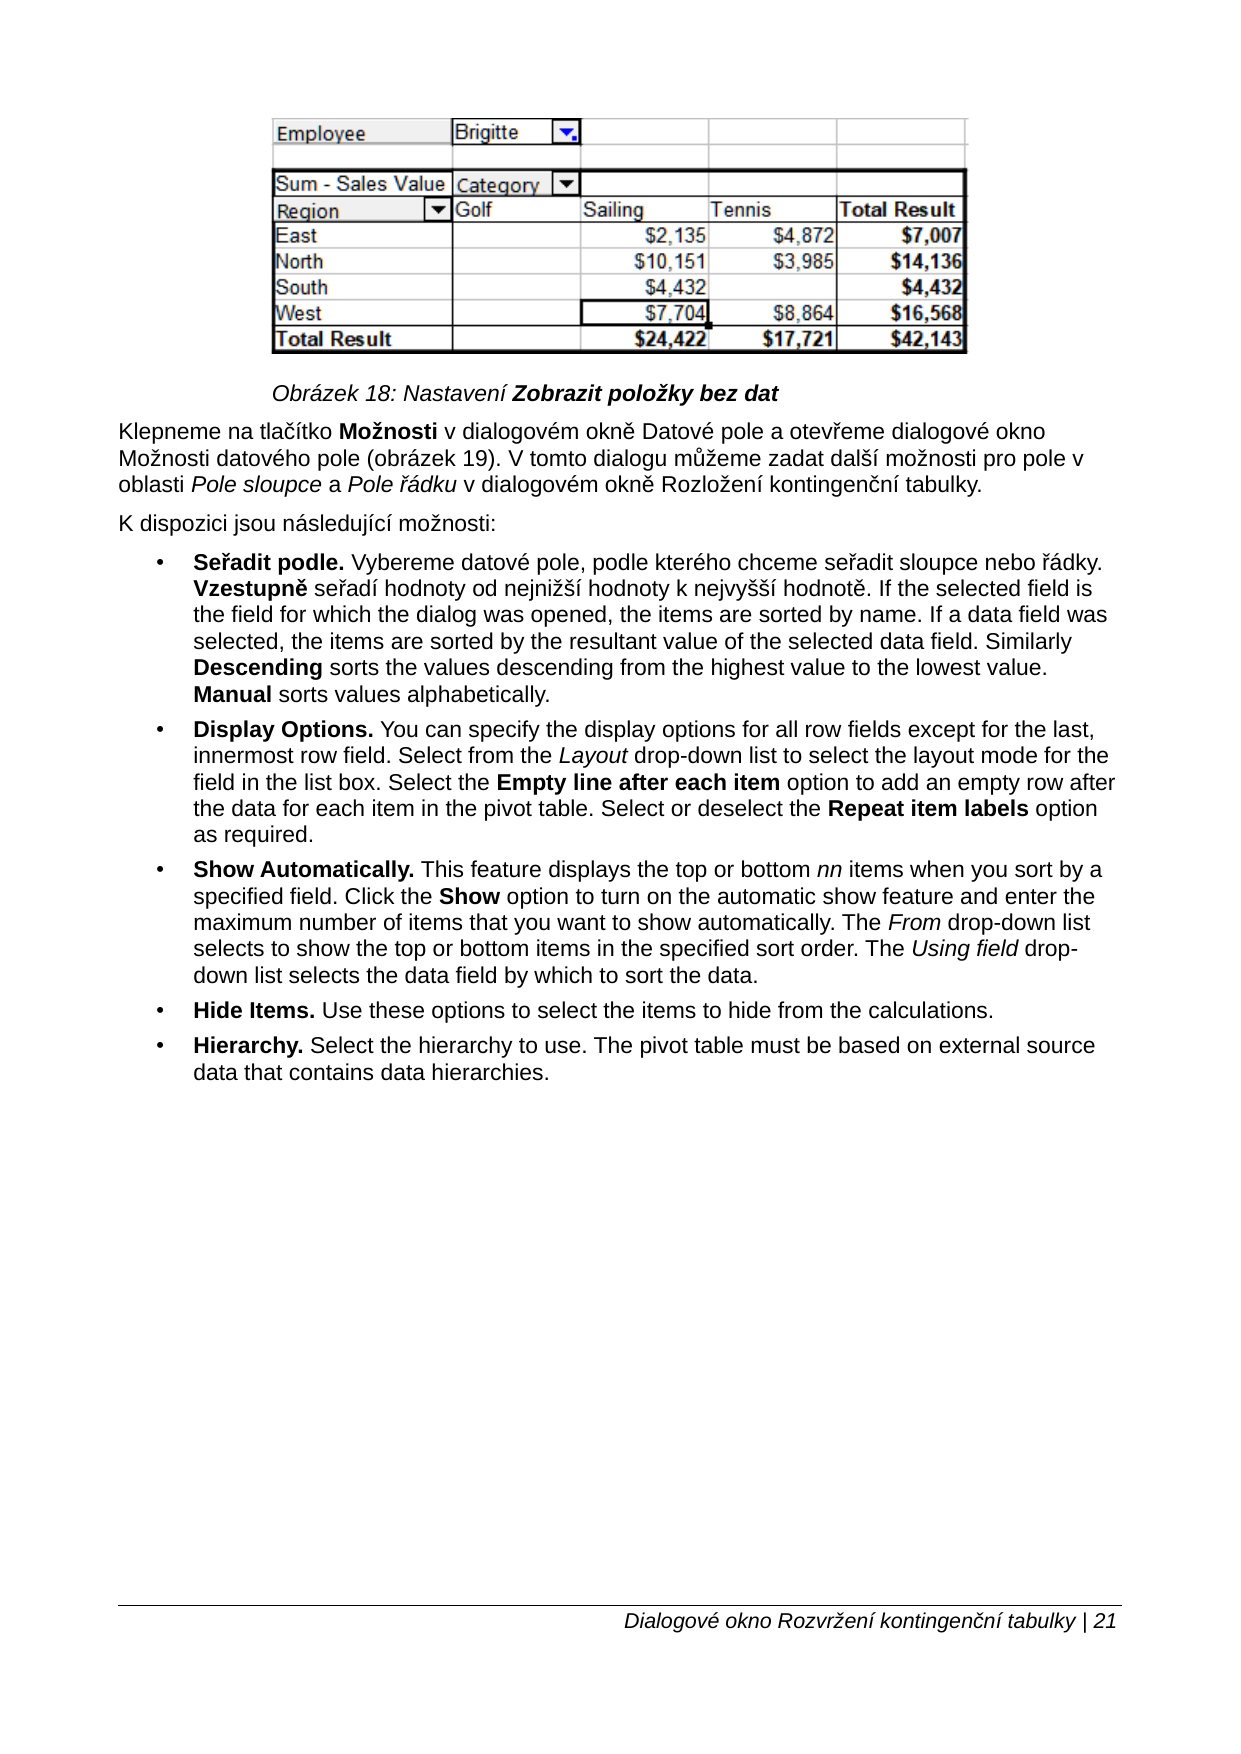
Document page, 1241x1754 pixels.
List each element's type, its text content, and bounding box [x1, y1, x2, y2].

list Hide Items. Use these options to select the items to hide from the calculations. [156, 997, 1122, 1023]
text K dispozici jsou následující možnosti: [118, 510, 1122, 536]
list Display Options. You can specify the display options for all row fields except for the last, innermost row field. Select from the Layout drop-down list to select the layout mode for the field in the list box. Select the Empty line after each item option to add an empty row after the data for each item in the pivot table. Select or deselect the Repeat item labels option as required. [156, 716, 1122, 847]
list Show Automatically. This feature displays the top or bottom nn items when you sort by a specified field. Click the Show option to turn on the automatic show feature and enter the maximum number of items that you want to show automatically. The From drop-down list selects to show the top or bottom items in the specified sort order. The Using field drop-down list selects the data field by which to sort the data. [156, 856, 1122, 988]
picture [271, 118, 969, 354]
list Hierarchy. Select the hierarchy to use. The pivot table must be based on external source data that contains data hierarchies. [156, 1032, 1122, 1085]
text Klepneme na tlačítko Možnosti v dialogovém okně Datové pole a otevřeme dialogové okno Možnosti datového pole (obrázek 19). V tomto dialogu můžeme zadat další možnosti pro pole v oblasti Pole sloupce a Pole řádku v dialogovém okně Rozložení kontingenční tabulky. [118, 418, 1122, 497]
list Seřadit podle. Vybereme datové pole, podle kterého chceme seřadit sloupce nebo řádky. Vzestupně seřadí hodnoty od nejnižší hodnoty k nejvyšší hodnotě. If the selected field is the field for which the dialog was opened, the items are sorted by name. If a data field was selected, the items are sorted by the resultant value of the selected data field. Similarly Descending sorts the values descending from the highest value to the lowest value. Manual sorts values alphabetically. [156, 549, 1122, 707]
text Obrázek 18: Nastavení Zobrazit položky bez dat [272, 354, 968, 406]
